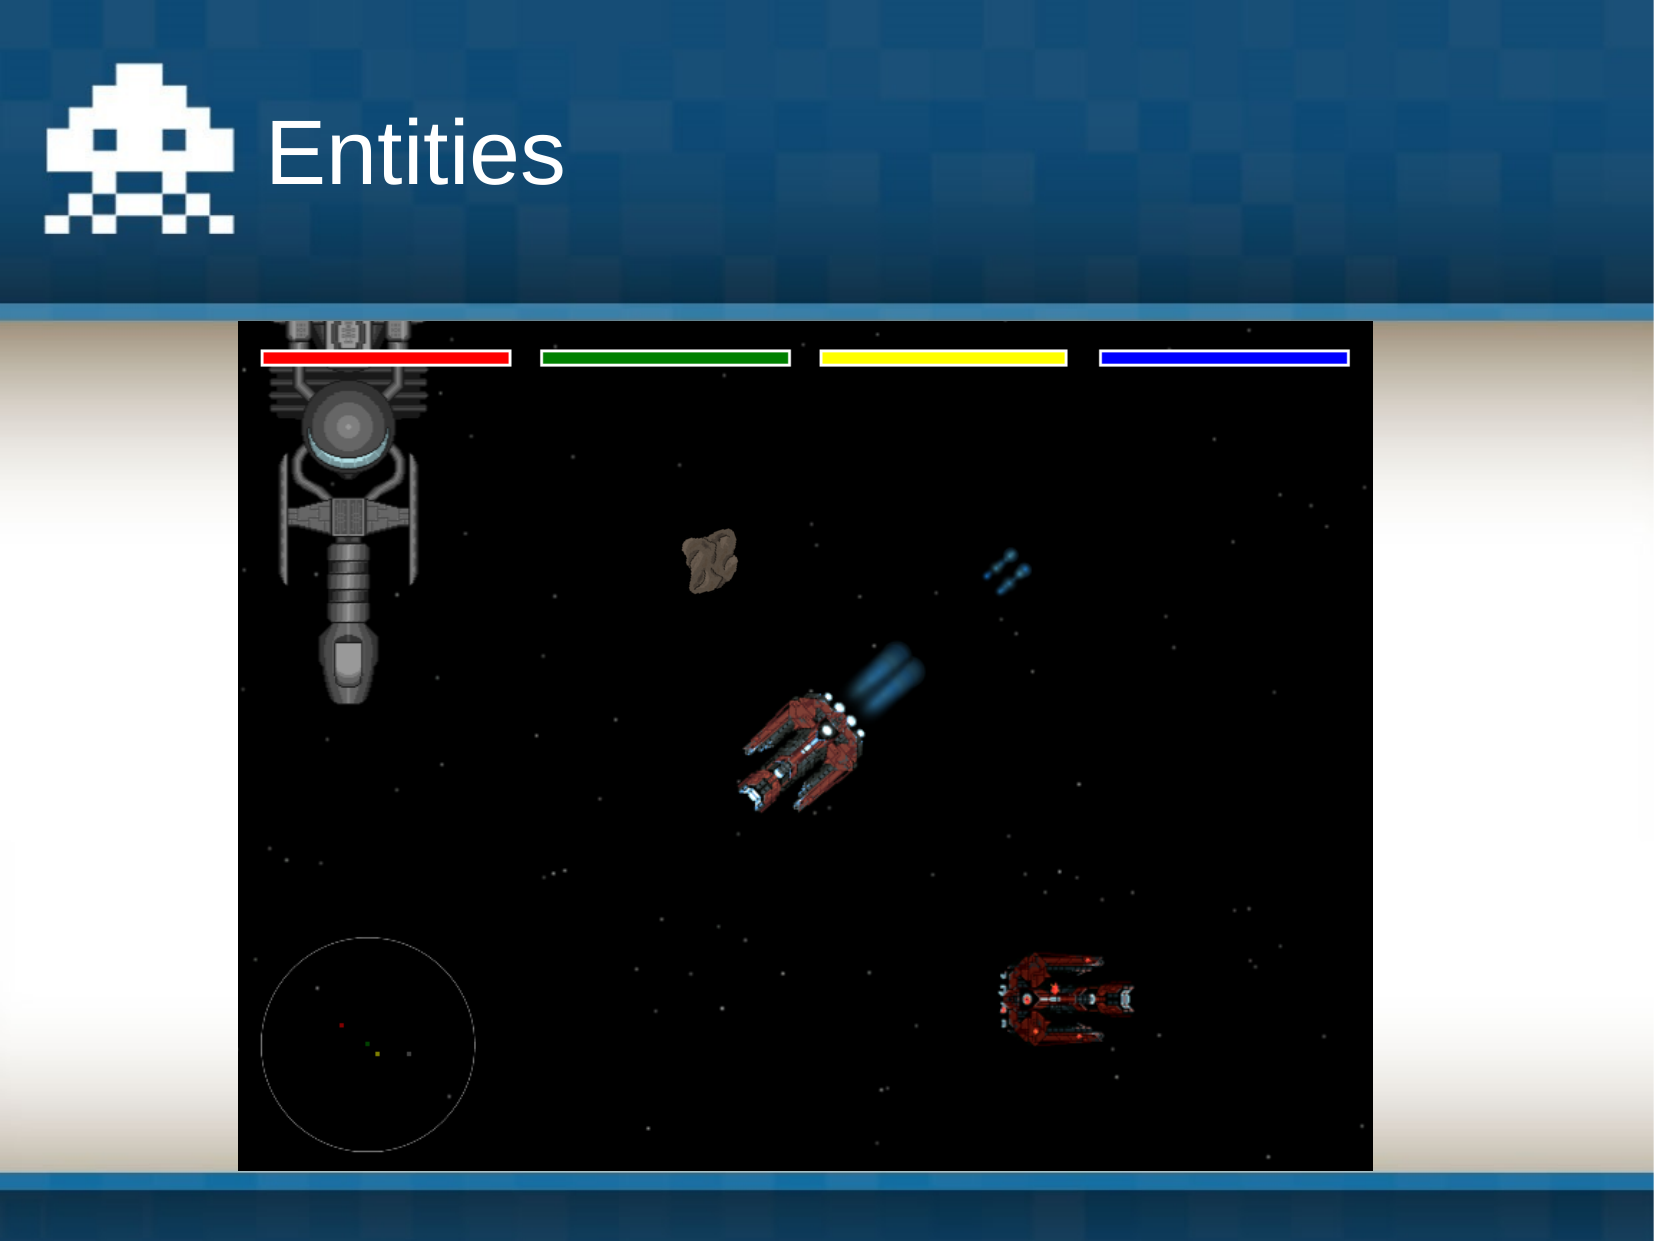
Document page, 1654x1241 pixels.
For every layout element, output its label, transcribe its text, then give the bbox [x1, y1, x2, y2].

picture [0, 0, 1654, 1241]
title Entities [265, 49, 1571, 257]
